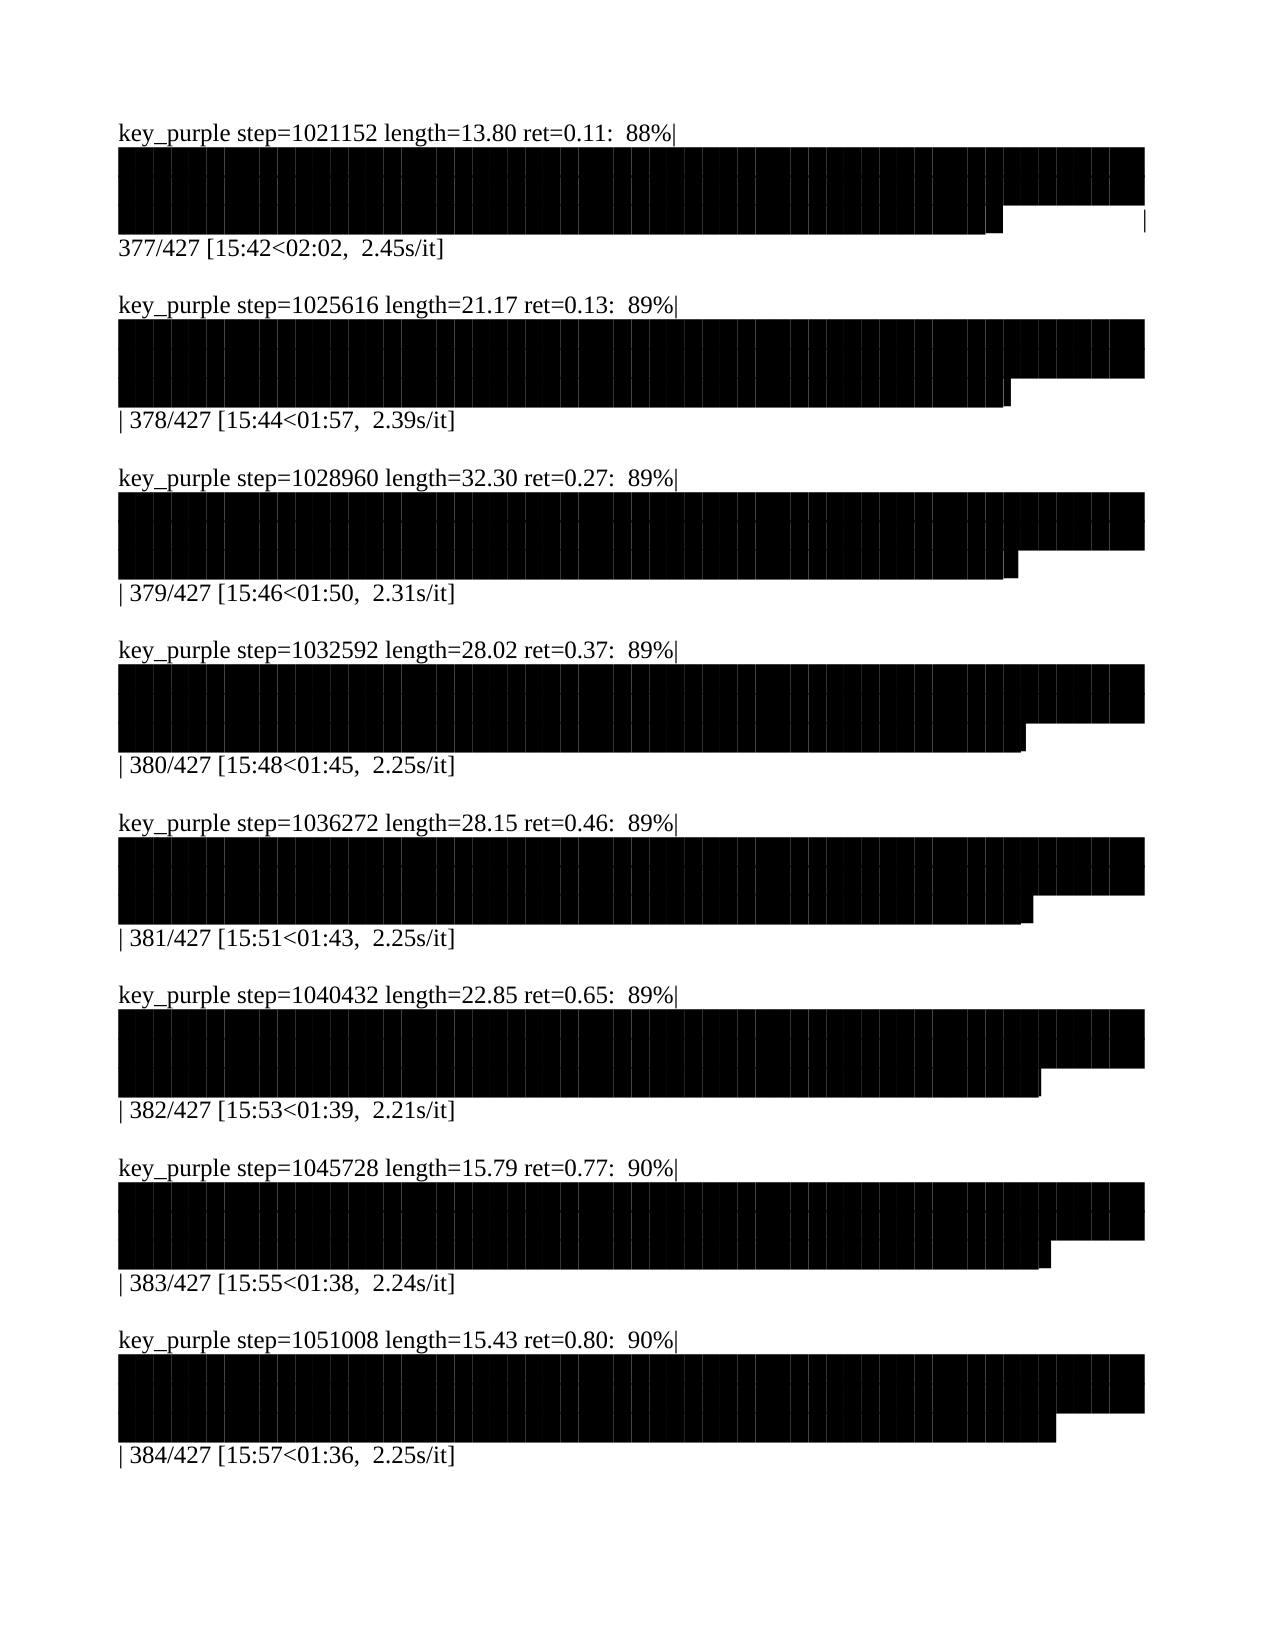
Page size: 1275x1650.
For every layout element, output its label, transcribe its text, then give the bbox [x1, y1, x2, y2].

text key_purple step=1036272 length=28.15 ret=0.46: 89%|███████████████████████████████████████████████████████████████████████████████████████████████████████████████████████████████████████████████████████████████████████▋ | 381/427 [15:51<01:43, 2.25s/it] [118, 808, 1157, 952]
text key_purple step=1032592 length=28.02 ret=0.37: 89%|███████████████████████████████████████████████████████████████████████████████████████████████████████████████████████████████████████████████████████████████████████▎ | 380/427 [15:48<01:45, 2.25s/it] [118, 636, 1157, 779]
text key_purple step=1045728 length=15.79 ret=0.77: 90%|████████████████████████████████████████████████████████████████████████████████████████████████████████████████████████████████████████████████████████████████████████▋ | 383/427 [15:55<01:38, 2.24s/it] [118, 1153, 1157, 1297]
text key_purple step=1028960 length=32.30 ret=0.27: 89%|██████████████████████████████████████████████████████████████████████████████████████████████████████████████████████████████████████████████████████████████████████▊ | 379/427 [15:46<01:50, 2.31s/it] [118, 463, 1157, 607]
text key_purple step=1051008 length=15.43 ret=0.80: 90%|█████████████████████████████████████████████████████████████████████████████████████████████████████████████████████████████████████████████████████████████████████████ | 384/427 [15:57<01:36, 2.25s/it] [118, 1326, 1157, 1469]
text key_purple step=1025616 length=21.17 ret=0.13: 89%|██████████████████████████████████████████████████████████████████████████████████████████████████████████████████████████████████████████████████████████████████████▍ | 378/427 [15:44<01:57, 2.39s/it] [118, 291, 1157, 434]
text key_purple step=1040432 length=22.85 ret=0.65: 89%|████████████████████████████████████████████████████████████████████████████████████████████████████████████████████████████████████████████████████████████████████████▏ | 382/427 [15:53<01:39, 2.21s/it] [118, 981, 1157, 1124]
text key_purple step=1021152 length=13.80 ret=0.11: 88%|█████████████████████████████████████████████████████████████████████████████████████████████████████████████████████████████████████████████████████████████████████▉ | 377/427 [15:42<02:02, 2.45s/it] [118, 118, 1157, 262]
